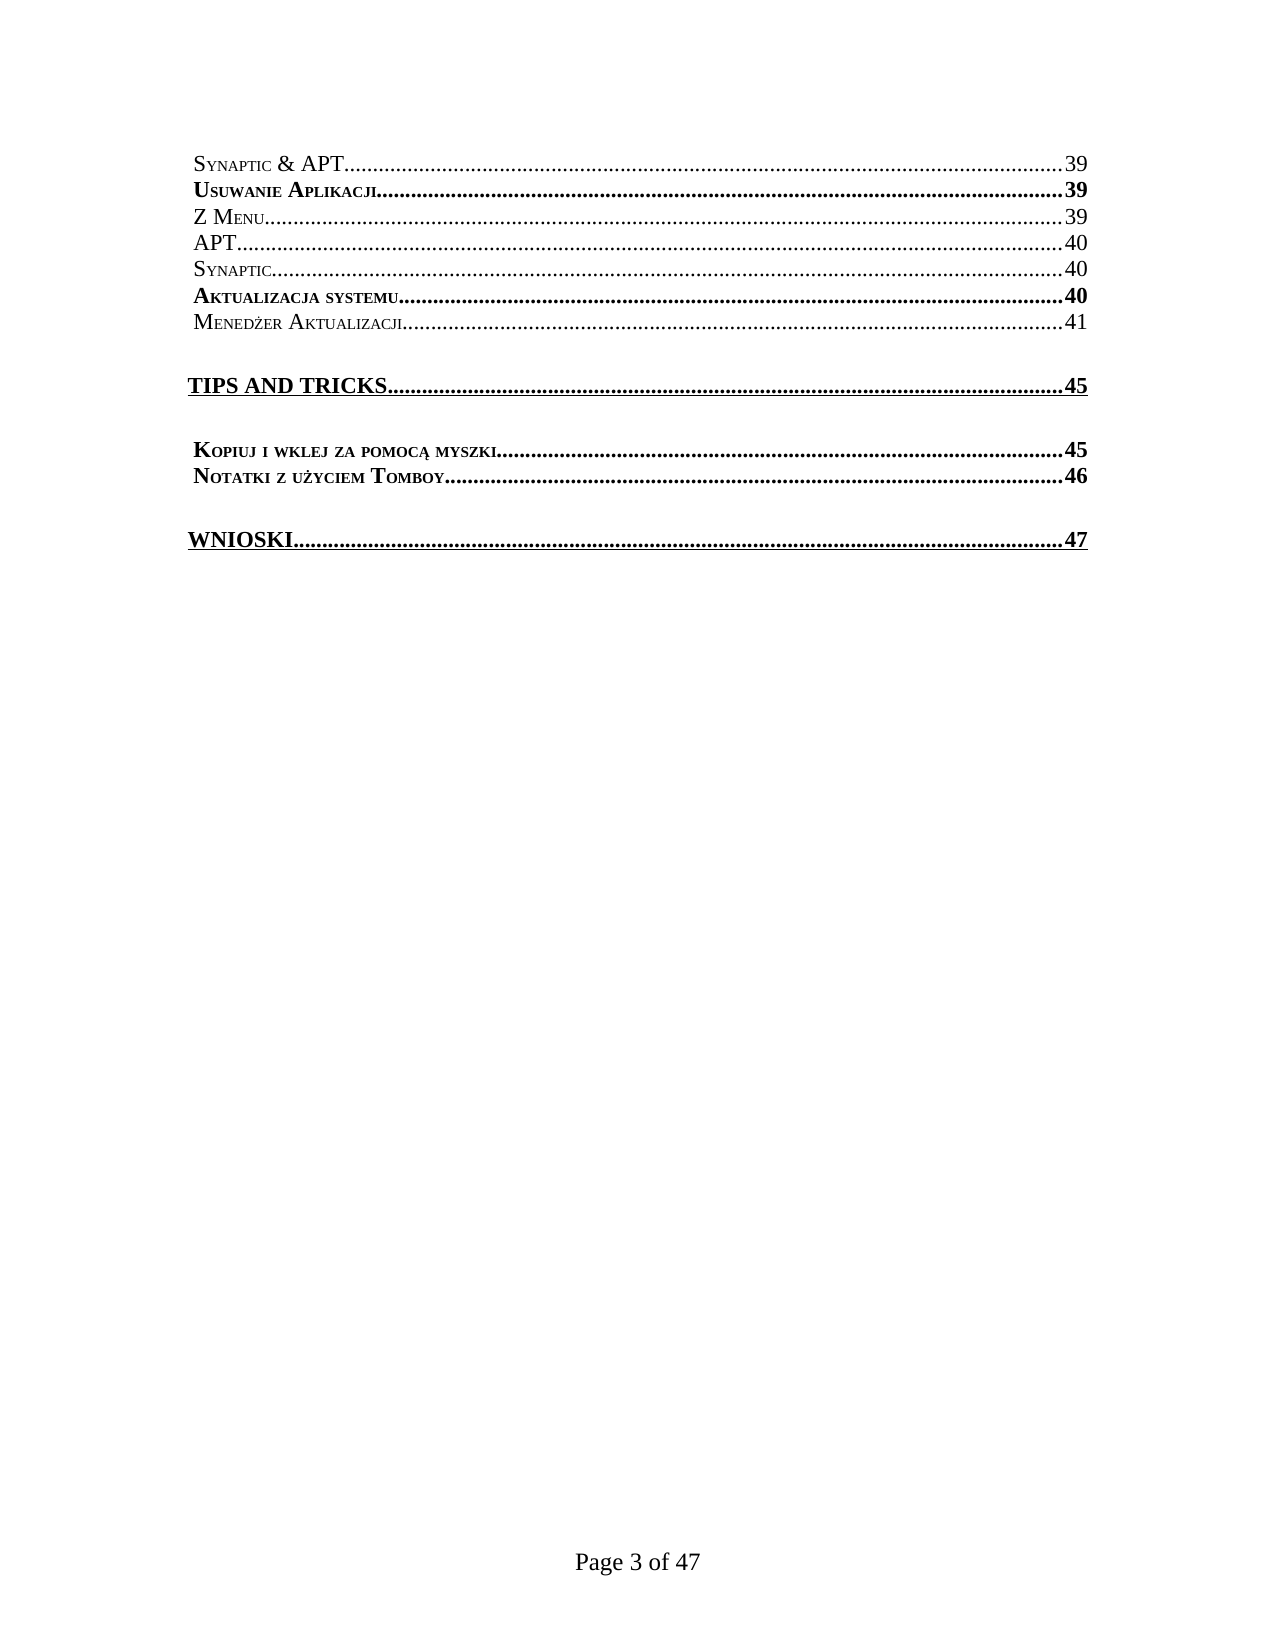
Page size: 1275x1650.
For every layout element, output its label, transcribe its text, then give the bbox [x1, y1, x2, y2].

text Tips and Tricks 45 [187, 372, 1087, 395]
text APT 40 [187, 229, 1087, 255]
text Z Menu 39 [187, 203, 1087, 229]
text Menedżer Aktualizacji 41 [187, 308, 1087, 334]
text Synaptic & APT 39 [187, 150, 1087, 176]
text Aktualizacja systemu 40 [187, 282, 1087, 308]
text Notatki z użyciem Tomboy 46 [187, 462, 1087, 488]
text Usuwanie Aplikacji 39 [187, 176, 1087, 203]
text Wnioski 47 [187, 526, 1087, 549]
text Kopiuj i wklej za pomocą myszki 45 [187, 436, 1087, 462]
text Synaptic 40 [187, 255, 1087, 282]
